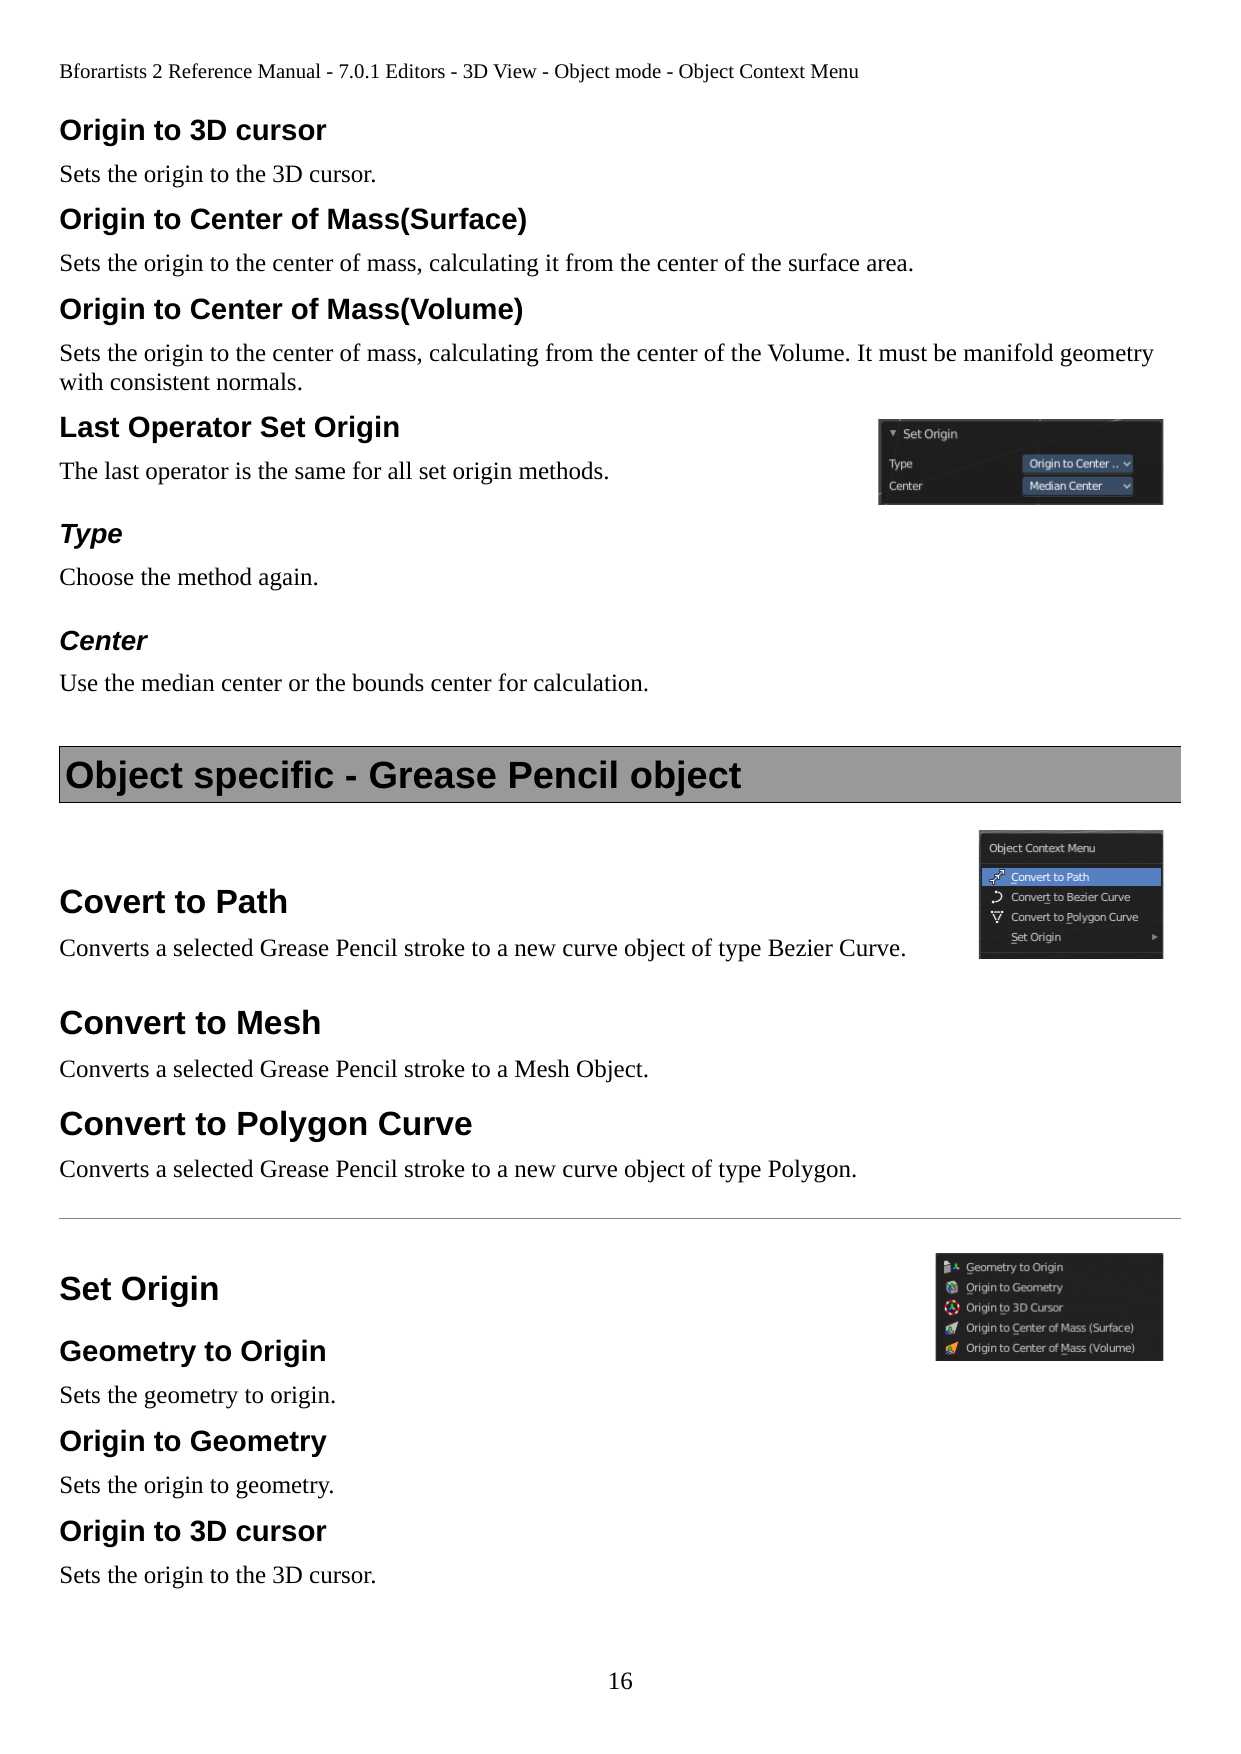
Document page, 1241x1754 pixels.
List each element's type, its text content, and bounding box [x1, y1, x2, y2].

subtitle Convert to Mesh [59, 1003, 1181, 1041]
picture [878, 419, 1164, 505]
text Sets the origin to the 3D cursor. [59, 1560, 1181, 1588]
text Sets the geometry to origin. [59, 1381, 1181, 1409]
text Converts a selected Grease Pencil stroke to a Mesh Object. [59, 1054, 1181, 1082]
subtitle [1164, 882, 1181, 920]
text Use the median center or the bounds center for calculation. [59, 668, 1181, 697]
subtitle Convert to Polygon Curve [59, 1103, 1181, 1142]
subtitle Last Operator Set Origin [59, 410, 1181, 444]
subtitle Origin to Center of Mass(Volume) [59, 292, 1181, 326]
picture [978, 830, 1164, 959]
text Sets the origin to the center of mass, calculating from the center of the Volume. It must be manifold geometry with consistent normals. [59, 338, 1181, 396]
table_header Object specific - Grease Pencil object [60, 747, 1181, 802]
subtitle Origin to Center of Mass(Surface) [59, 202, 1181, 236]
text Converts a selected Grease Pencil stroke to a new curve object of type Bezier Curve. [59, 933, 1181, 961]
subtitle Set Origin [59, 1268, 935, 1307]
subtitle Origin to Geometry [59, 1424, 1181, 1458]
subtitle Origin to 3D cursor [59, 1513, 1181, 1547]
subtitle Covert to Path [59, 882, 978, 920]
text Sets the origin to the center of mass, calculating it from the center of the surface area. [59, 248, 1181, 277]
subtitle [1164, 1268, 1181, 1307]
text The last operator is the same for all set origin methods. [59, 456, 878, 485]
picture [935, 1253, 1164, 1361]
text Sets the origin to geometry. [59, 1470, 1181, 1499]
subtitle Type [59, 518, 1181, 550]
subtitle Geometry to Origin [59, 1334, 1181, 1368]
subtitle Origin to 3D cursor [59, 113, 1181, 146]
text Choose the method again. [59, 562, 1181, 591]
text Sets the origin to the 3D cursor. [59, 159, 1181, 188]
text Converts a selected Grease Pencil stroke to a new curve object of type Polygon. [59, 1154, 1181, 1183]
subtitle Center [59, 624, 1181, 656]
